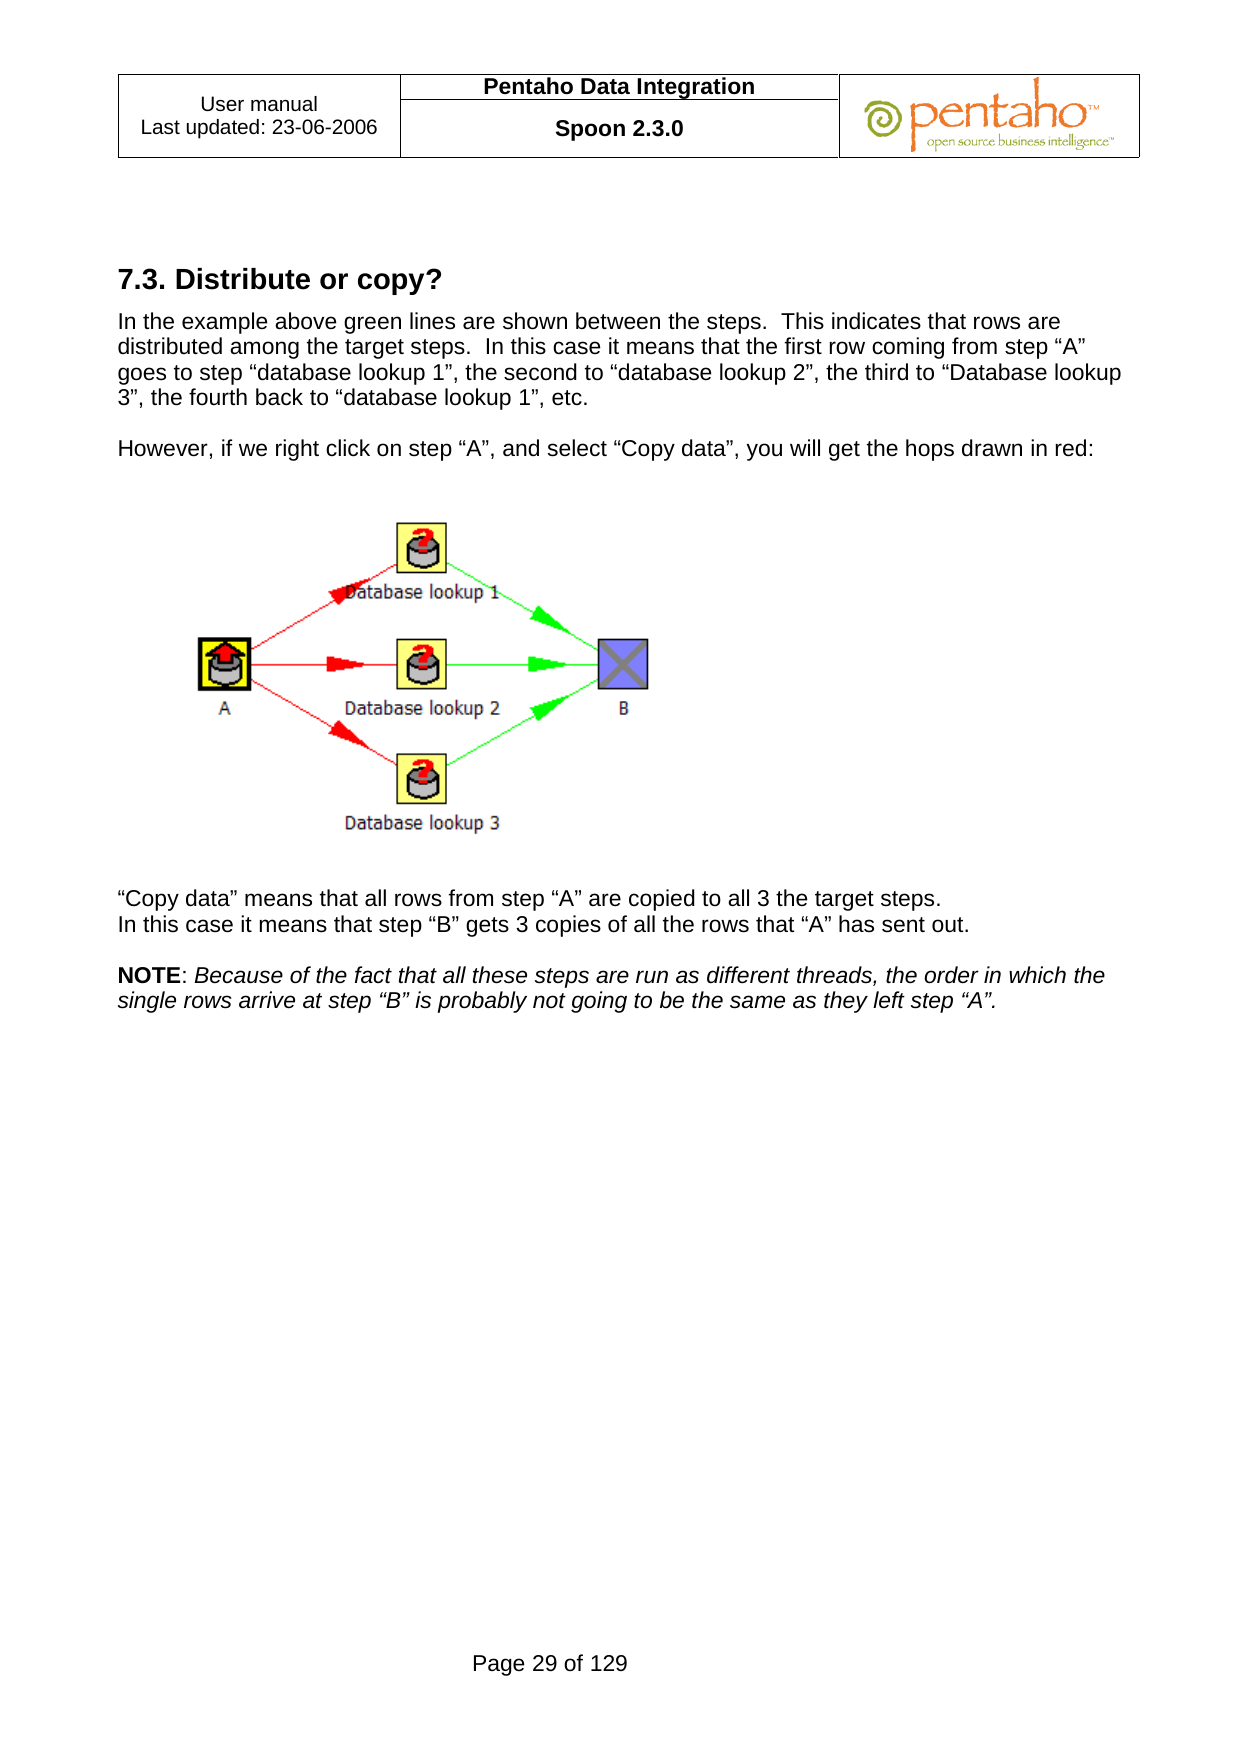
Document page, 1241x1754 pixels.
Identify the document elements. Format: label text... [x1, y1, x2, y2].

text However, if we right click on step “A”, and select “Copy data”, you will get the hops drawn in red: [117, 436, 1137, 462]
text In this case it means that step “B” gets 3 copies of all the rows that “A” has sent out. [117, 912, 1137, 937]
picture [133, 496, 721, 852]
subtitle Distribute or copy? [117, 263, 1137, 296]
text NOTE: Because of the fact that all these steps are run as different threads, the order in which the single rows arrive at step “B” is probably not going to be the same as they left step “A”. [117, 963, 1137, 1014]
text “Copy data” means that all rows from step “A” are copied to all 3 the target steps. [117, 886, 1137, 912]
text In the example above green lines are shown between the steps. This indicates that rows are distributed among the target steps. In this case it means that the first row coming from step “A” goes to step “database lookup 1”, the second to “database lookup 2”, the third to “Database lookup 3”, the fourth back to “database lookup 1”, etc. [117, 308, 1137, 411]
